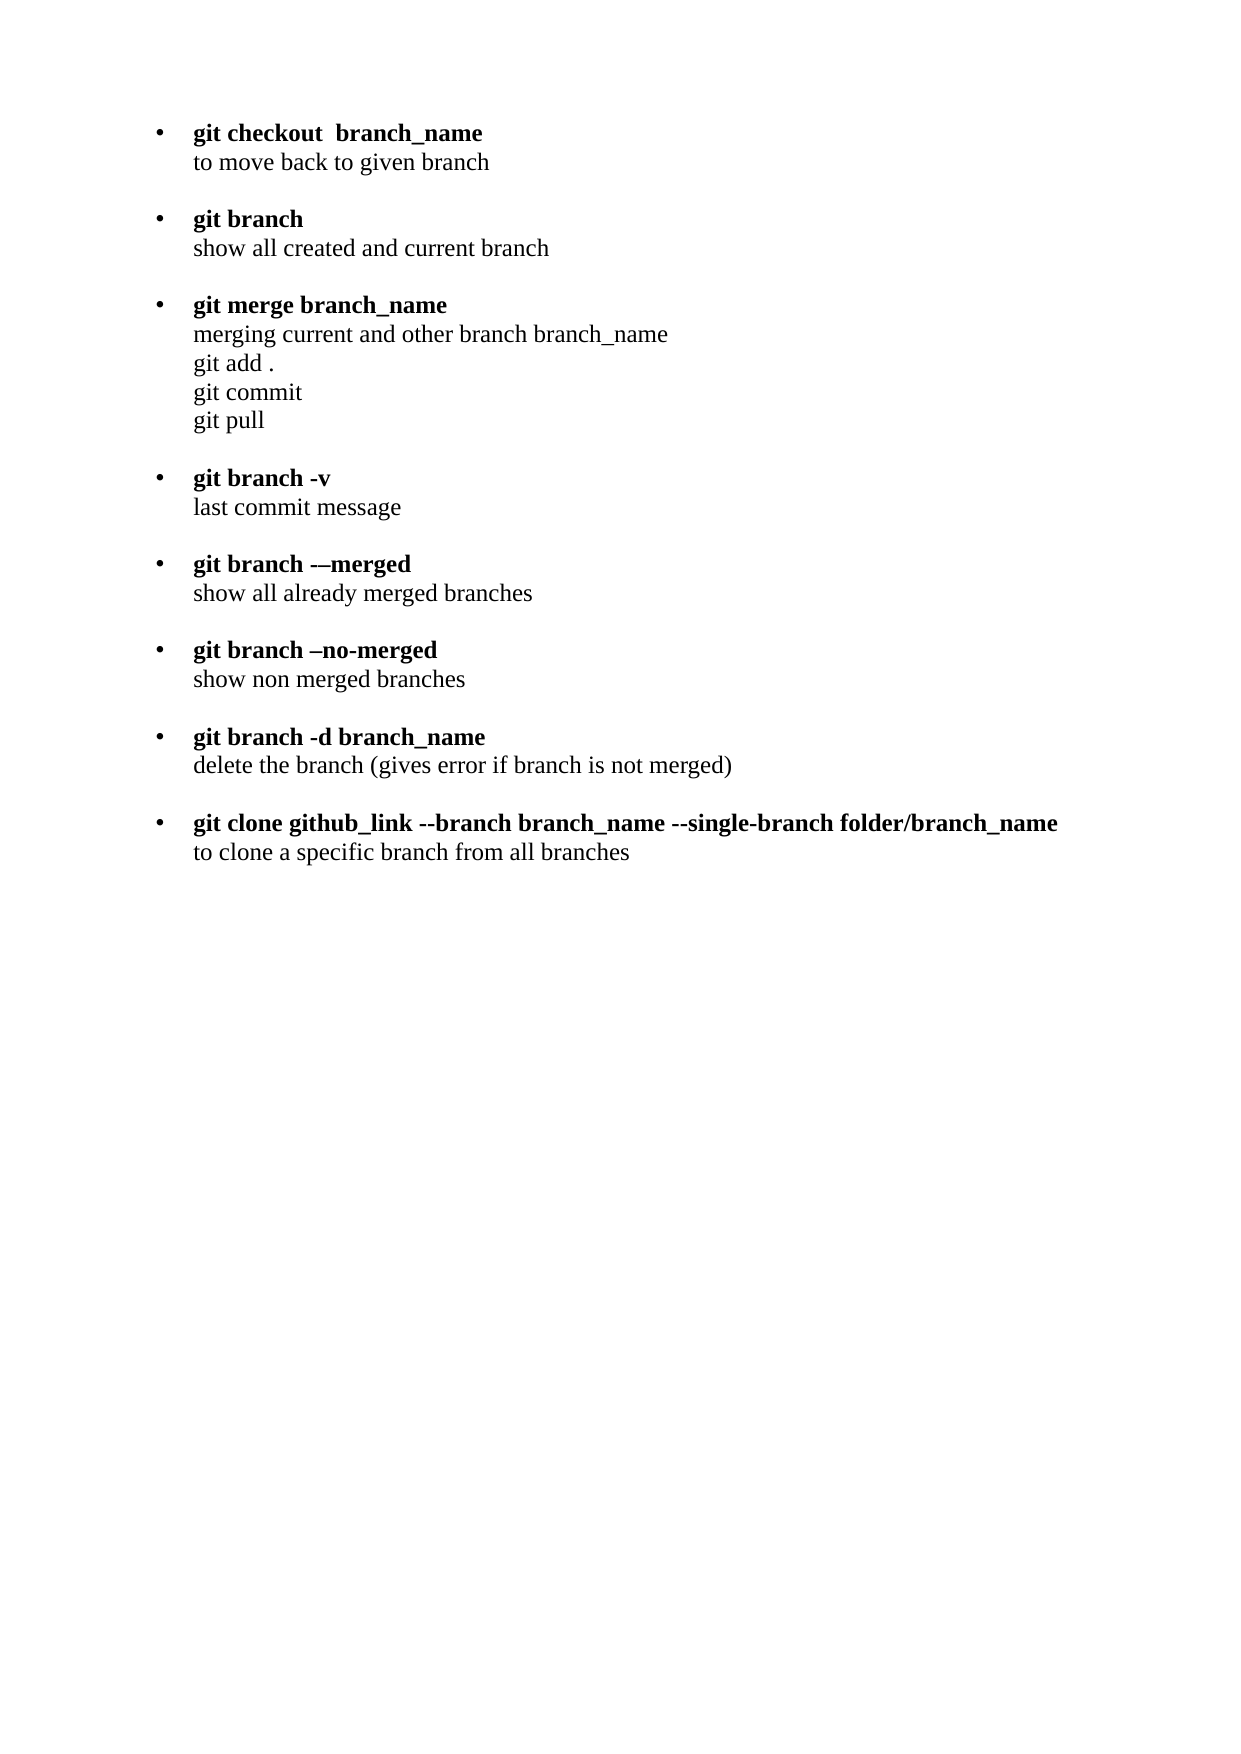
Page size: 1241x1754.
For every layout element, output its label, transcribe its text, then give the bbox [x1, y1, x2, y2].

list git pull [156, 406, 1122, 463]
list git merge branch_name [156, 291, 1122, 319]
list git branch –no-merged show non merged branches [156, 636, 1122, 722]
list merging current and other branch branch_name git add . git commit [156, 319, 1122, 406]
list git checkout branch_name to move back to given branch [156, 118, 1122, 204]
list git branch show all created and current branch [156, 204, 1122, 291]
list git branch -v last commit message [156, 463, 1122, 549]
list git branch -–merged show all already merged branches [156, 549, 1122, 636]
list git clone github_link --branch branch_name --single-branch folder/branch_name to clone a specific branch from all branches [156, 808, 1122, 894]
list git branch -d branch_name delete the branch (gives error if branch is not merged) [156, 722, 1122, 808]
